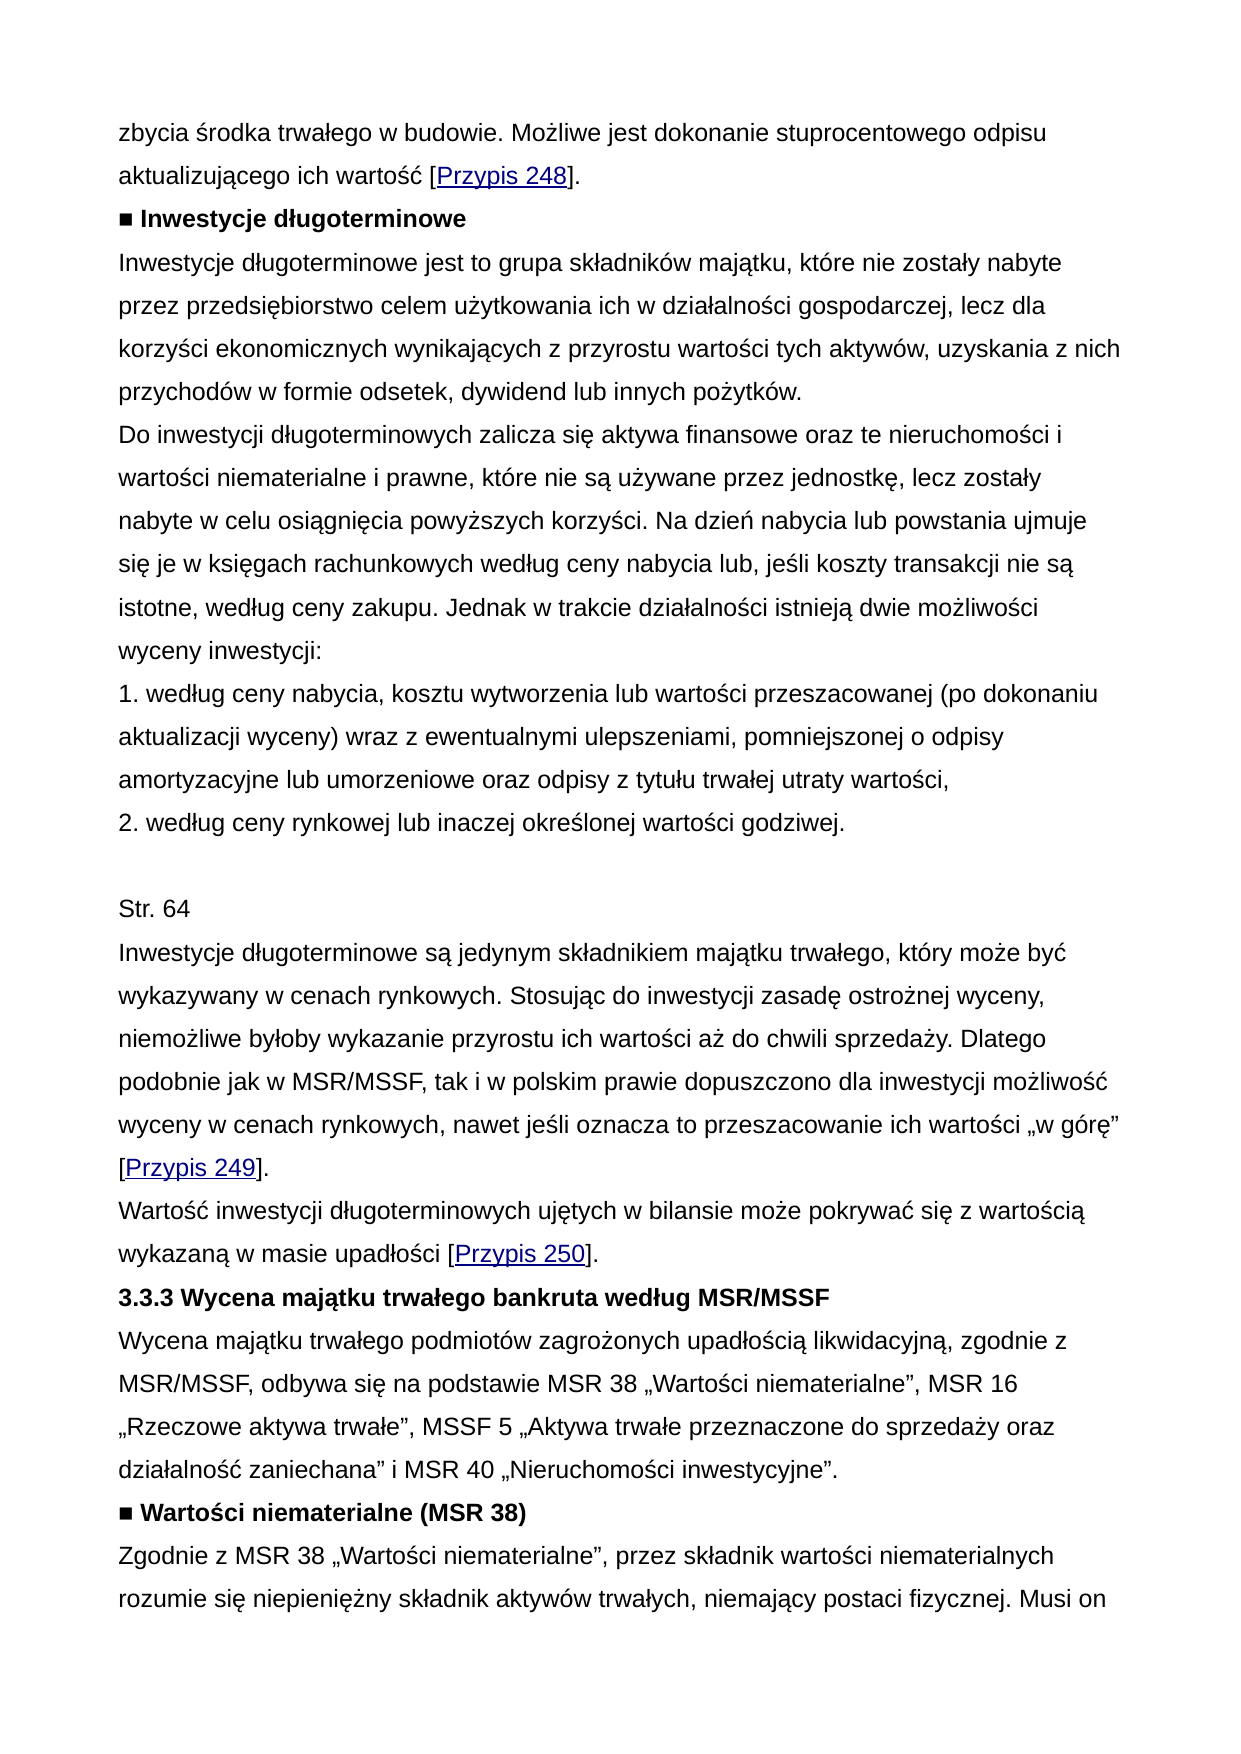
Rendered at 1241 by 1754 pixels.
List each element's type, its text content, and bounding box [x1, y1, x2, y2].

text Str. 64 [118, 894, 1122, 923]
subtitle 3.3.3 Wycena majątku trwałego bankruta według MSR/MSSF [118, 1282, 1122, 1311]
text Zgodnie z MSR 38 „Wartości niematerialne”, przez składnik wartości niematerialnych rozumie się niepieniężny składnik aktywów trwałych, niemający postaci fizycznej. Musi on [118, 1541, 1122, 1613]
text 2. według ceny rynkowej lub inaczej określonej wartości godziwej. [118, 808, 1122, 837]
text ■ Inwestycje długoterminowe [118, 204, 1122, 233]
text Inwestycje długoterminowe jest to grupa składników majątku, które nie zostały nabyte przez przedsiębiorstwo celem użytkowania ich w działalności gospodarczej, lecz dla korzyści ekonomicznych wynikających z przyrostu wartości tych aktywów, uzyskania z nich przychodów w formie odsetek, dywidend lub innych pożytków. [118, 247, 1122, 406]
text Wartość inwestycji długoterminowych ujętych w bilansie może pokrywać się z wartością wykazaną w masie upadłości [Przypis 250]. [118, 1196, 1122, 1268]
text Inwestycje długoterminowe są jedynym składnikiem majątku trwałego, który może być wykazywany w cenach rynkowych. Stosując do inwestycji zasadę ostrożnej wyceny, niemożliwe byłoby wykazanie przyrostu ich wartości aż do chwili sprzedaży. Dlatego podobnie jak w MSR/MSSF, tak i w polskim prawie dopuszczono dla inwestycji możliwość wyceny w cenach rynkowych, nawet jeśli oznacza to przeszacowanie ich wartości „w górę” [Przypis 249]. [118, 937, 1122, 1182]
text 1. według ceny nabycia, kosztu wytworzenia lub wartości przeszacowanej (po dokonaniu aktualizacji wyceny) wraz z ewentualnymi ulepszeniami, pomniejszonej o odpisy amortyzacyjne lub umorzeniowe oraz odpisy z tytułu trwałej utraty wartości, [118, 679, 1122, 794]
text Wycena majątku trwałego podmiotów zagrożonych upadłością likwidacyjną, zgodnie z MSR/MSSF, odbywa się na podstawie MSR 38 „Wartości niematerialne”, MSR 16 „Rzeczowe aktywa trwałe”, MSSF 5 „Aktywa trwałe przeznaczone do sprzedaży oraz działalność zaniechana” i MSR 40 „Nieruchomości inwestycyjne”. [118, 1326, 1122, 1484]
text Do inwestycji długoterminowych zalicza się aktywa finansowe oraz te nieruchomości i wartości niematerialne i prawne, które nie są używane przez jednostkę, lecz zostały nabyte w celu osiągnięcia powyższych korzyści. Na dzień nabycia lub powstania ujmuje się je w księgach rachunkowych według ceny nabycia lub, jeśli koszty transakcji nie są istotne, według ceny zakupu. Jednak w trakcie działalności istnieją dwie możliwości wyceny inwestycji: [118, 420, 1122, 664]
text zbycia środka trwałego w budowie. Możliwe jest dokonanie stuprocentowego odpisu aktualizującego ich wartość [Przypis 248]. [118, 118, 1122, 190]
text ■ Wartości niematerialne (MSR 38) [118, 1498, 1122, 1527]
